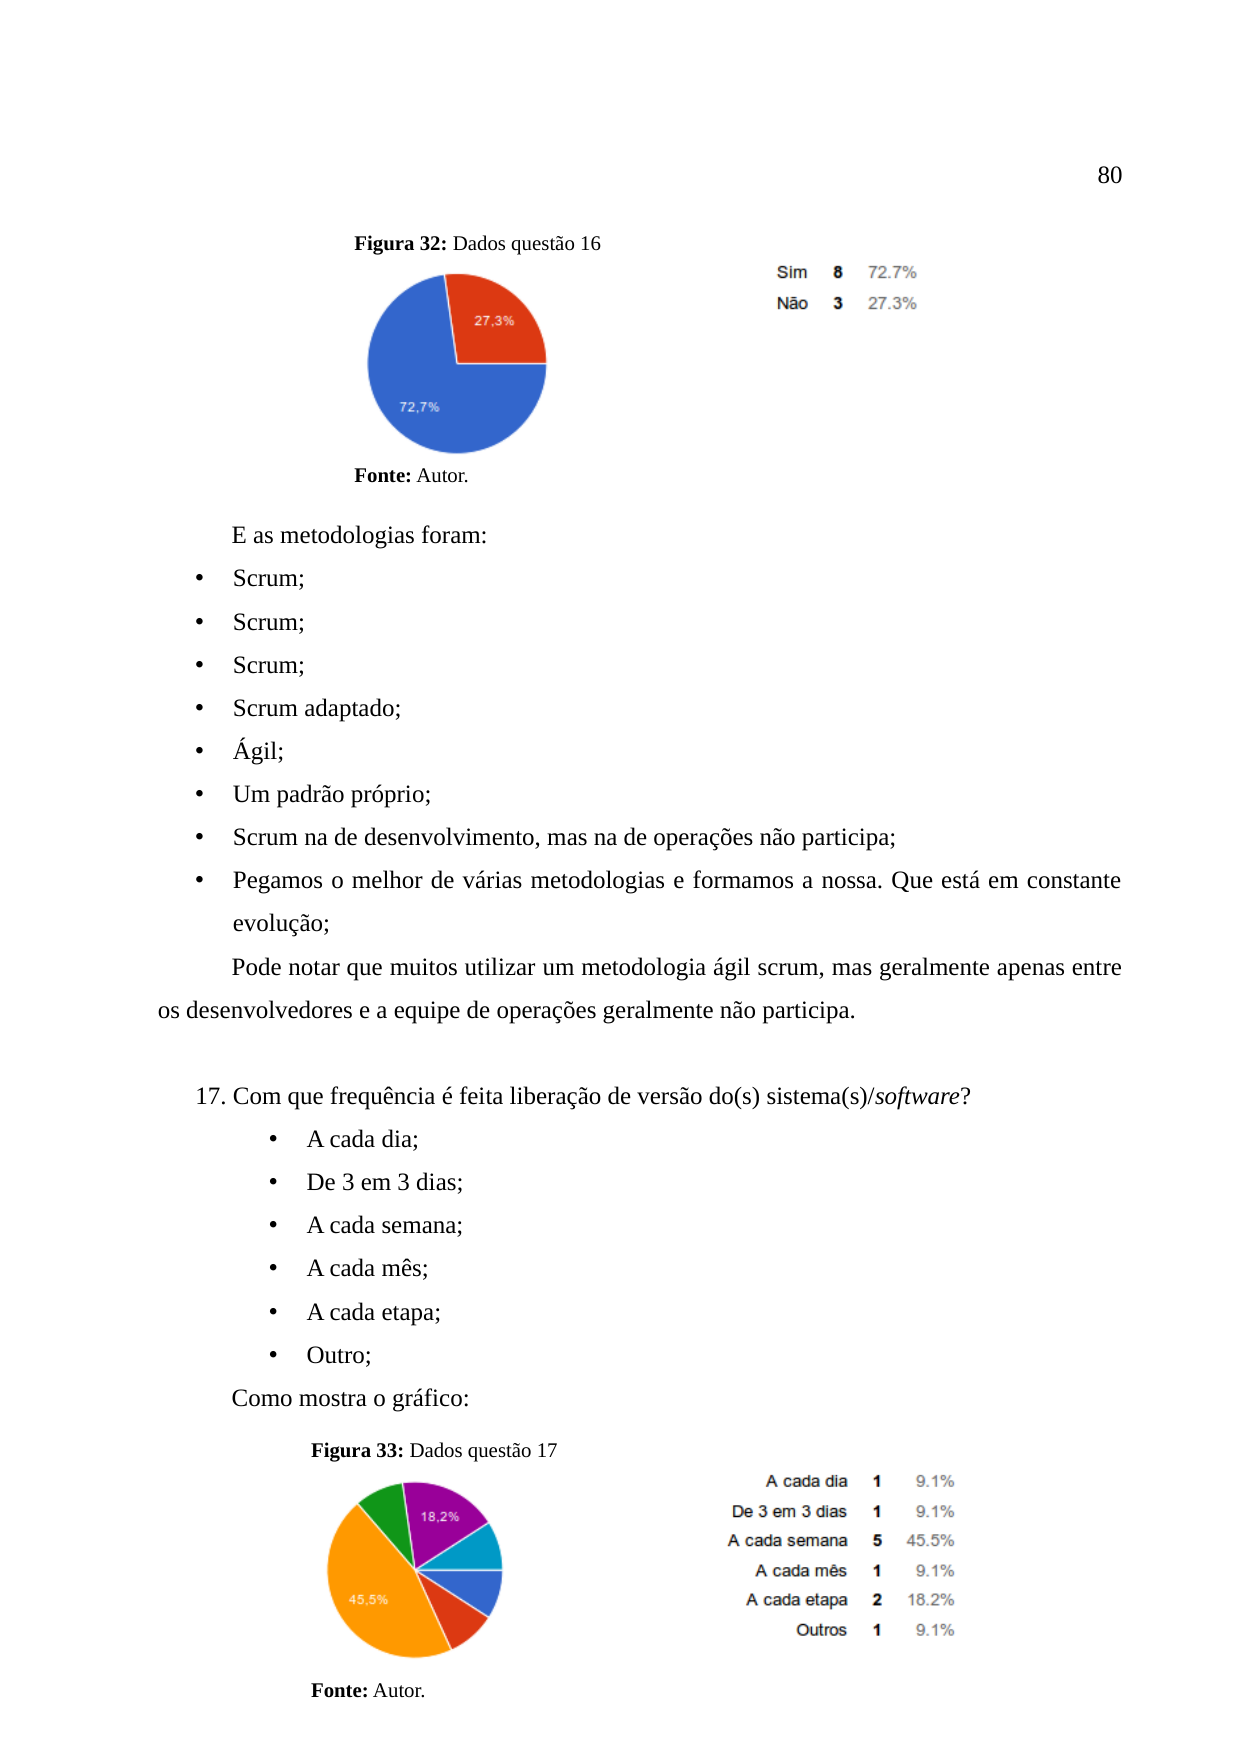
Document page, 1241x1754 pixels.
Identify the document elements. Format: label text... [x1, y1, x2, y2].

list Scrum; [195, 607, 1122, 635]
list A cada etapa; [269, 1297, 1122, 1325]
list Scrum; [195, 563, 1122, 592]
text Fonte: Autor. [354, 463, 926, 487]
list Scrum; [195, 650, 1122, 678]
list Scrum na de desenvolvimento, mas na de operações não participa; [195, 822, 1122, 851]
text E as metodologias foram: [158, 520, 1122, 549]
list Com que frequência é feita liberação de versão do(s) sistema(s)/software? [195, 1081, 1122, 1110]
list A cada dia; [269, 1124, 1122, 1153]
list De 3 em 3 dias; [269, 1167, 1122, 1196]
text Fonte: Autor. [311, 1678, 969, 1702]
text Como mostra o gráfico: [158, 1383, 1122, 1412]
list Outro; [269, 1340, 1122, 1368]
text Pode notar que muitos utilizar um metodologia ágil scrum, mas geralmente apenas entre os desenvolvedores e a equipe de operações geralmente não participa. [158, 952, 1122, 1023]
list Scrum adaptado; [195, 693, 1122, 722]
list Pegamos o melhor de várias metodologias e formamos a nossa. Que está em constante evolução; [195, 865, 1122, 937]
list A cada mês; [269, 1253, 1122, 1282]
text Figura 33: Dados questão 17 [311, 1438, 969, 1462]
list A cada semana; [269, 1210, 1122, 1239]
list Um padrão próprio; [195, 779, 1122, 808]
text Figura 32: Dados questão 16 [354, 231, 926, 255]
list Ágil; [195, 736, 1122, 765]
picture [310, 1462, 970, 1678]
picture [354, 255, 926, 463]
